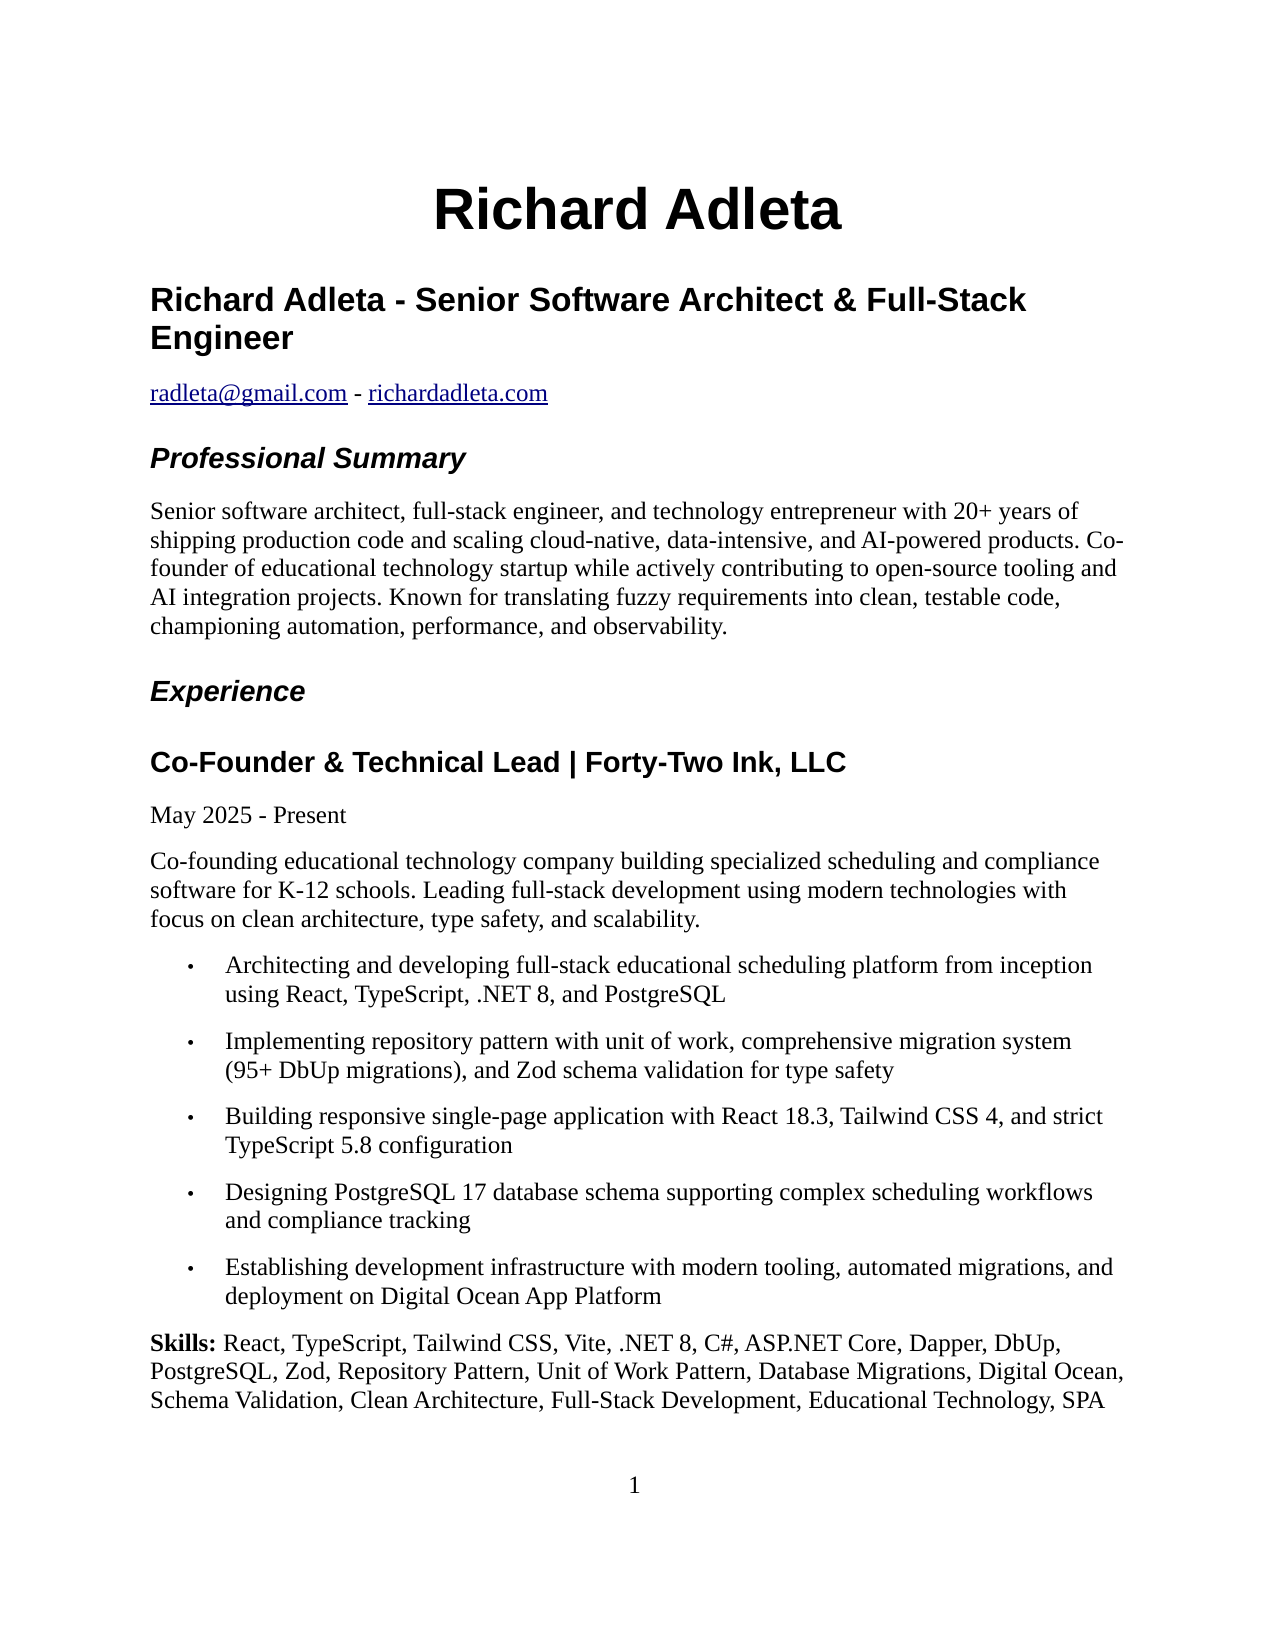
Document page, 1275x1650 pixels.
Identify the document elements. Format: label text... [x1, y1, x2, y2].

text Skills: React, TypeScript, Tailwind CSS, Vite, .NET 8, C#, ASP.NET Core, Dapper, DbUp, PostgreSQL, Zod, Repository Pattern, Unit of Work Pattern, Database Migrations, Digital Ocean, Schema Validation, Clean Architecture, Full-Stack Development, Educational Technology, SPA [150, 1328, 1125, 1414]
subtitle Co-Founder & Technical Lead | Forty-Two Ink, LLC [150, 745, 1125, 778]
list Building responsive single-page application with React 18.3, Tailwind CSS 4, and strict TypeScript 5.8 configuration [187, 1101, 1125, 1159]
text Senior software architect, full-stack engineer, and technology entrepreneur with 20+ years of shipping production code and scaling cloud-native, data-intensive, and AI-powered products. Co-founder of educational technology startup while actively contributing to open-source tooling and AI integration projects. Known for translating fuzzy requirements into clean, testable code, championing automation, performance, and observability. [150, 496, 1125, 640]
text radleta@gmail.com - richardadleta.com [150, 378, 1125, 407]
list Designing PostgreSQL 17 database schema supporting complex scheduling workflows and compliance tracking [187, 1177, 1125, 1234]
subtitle Experience [150, 674, 1125, 707]
subtitle Professional Summary [150, 441, 1125, 474]
text May 2025 - Present [150, 800, 1125, 828]
title Richard Adleta [150, 175, 1125, 242]
subtitle Richard Adleta - Senior Software Architect & Full-Stack Engineer [150, 279, 1125, 357]
list Establishing development infrastructure with modern tooling, automated migrations, and deployment on Digital Ocean App Platform [187, 1252, 1125, 1310]
text Co-founding educational technology company building specialized scheduling and compliance software for K-12 schools. Leading full-stack development using modern technologies with focus on clean architecture, type safety, and scalability. [150, 846, 1125, 933]
list Implementing repository pattern with unit of work, comprehensive migration system (95+ DbUp migrations), and Zod schema validation for type safety [187, 1026, 1125, 1083]
list Architecting and developing full-stack educational scheduling platform from inception using React, TypeScript, .NET 8, and PostgreSQL [187, 951, 1125, 1008]
